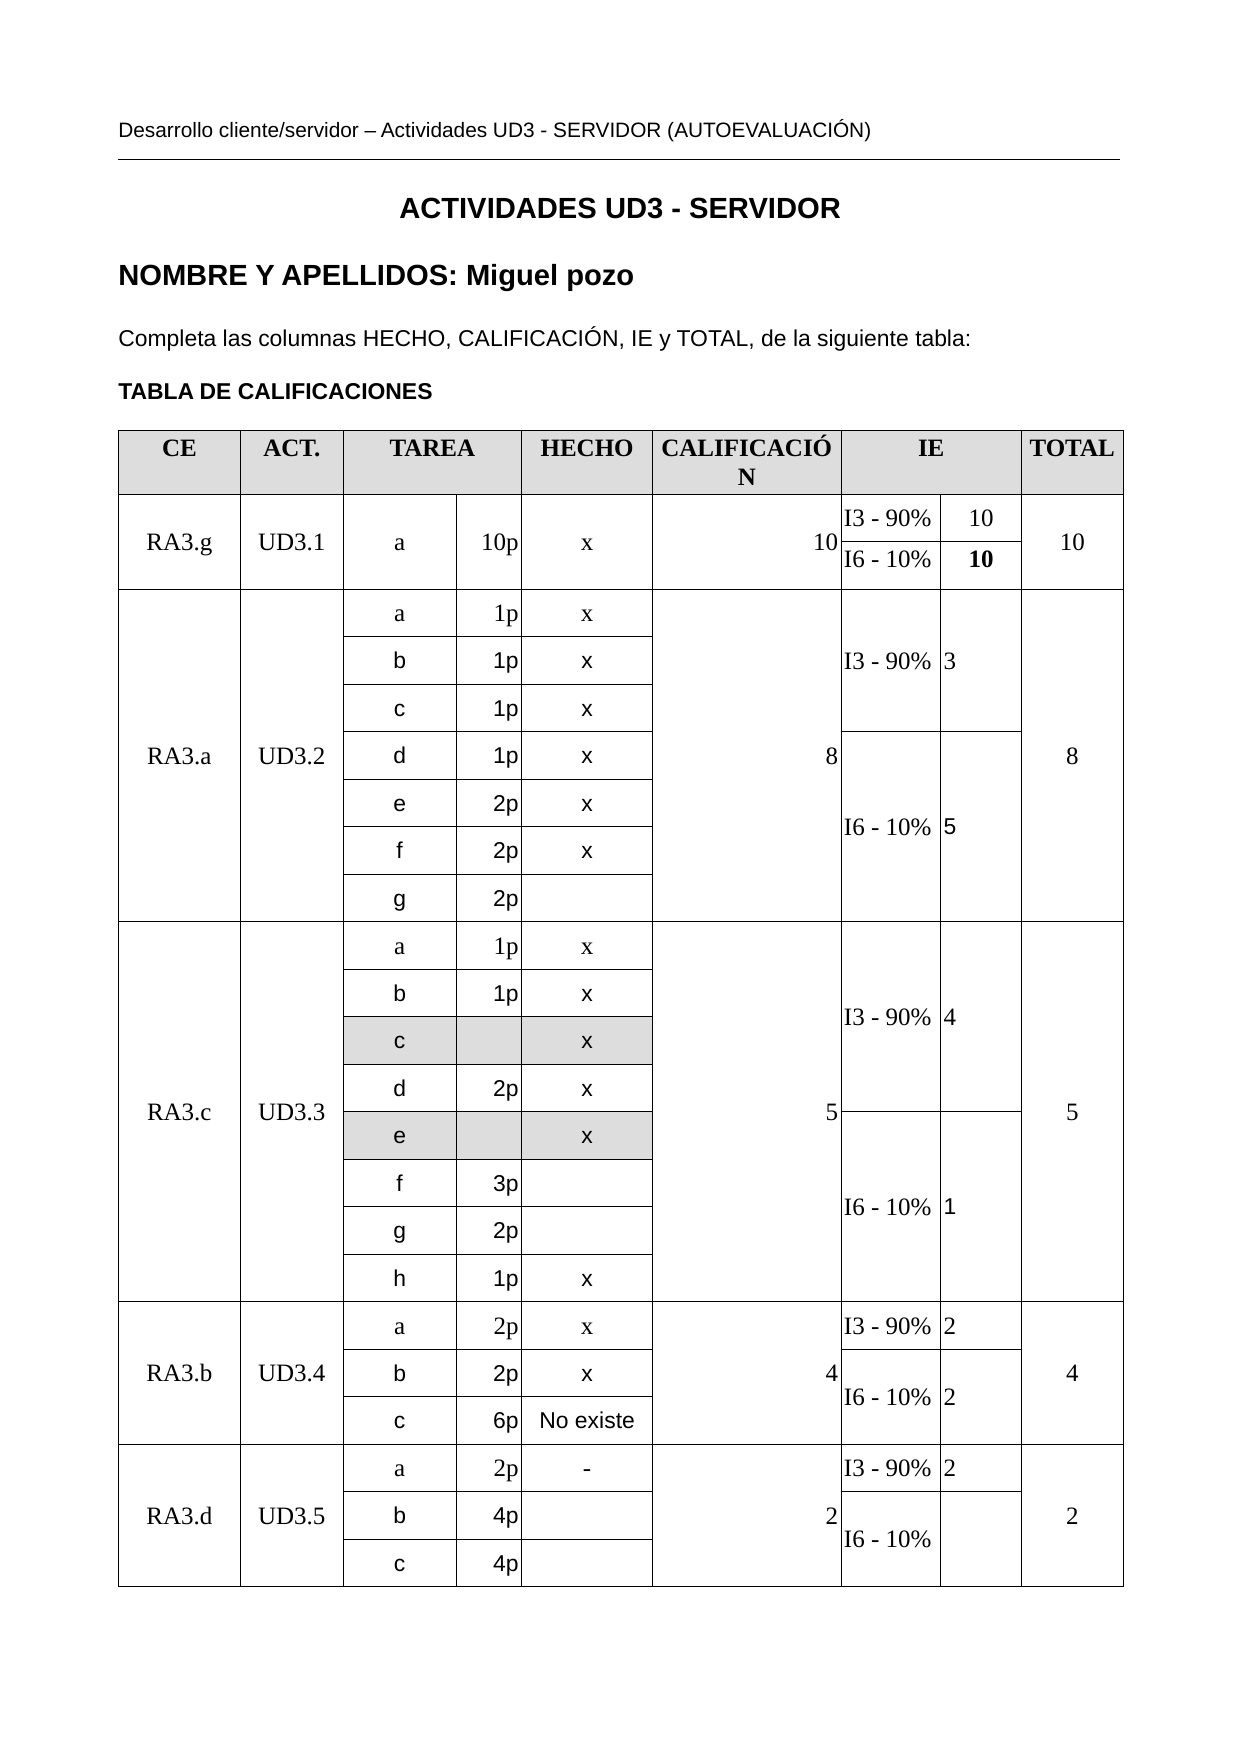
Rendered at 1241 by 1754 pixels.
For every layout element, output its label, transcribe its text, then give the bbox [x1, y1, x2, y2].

table_cell I3 - 90% [842, 1445, 940, 1491]
text NOMBRE Y APELLIDOS: Miguel pozo [118, 258, 1122, 291]
text Completa las columnas HECHO, CALIFICACIÓN, IE y TOTAL, de la siguiente tabla: [118, 325, 1122, 351]
table_cell - [522, 1445, 652, 1491]
table_cell c [344, 1017, 456, 1064]
table_cell RA3.b [119, 1302, 240, 1444]
table_header TOTAL [1022, 431, 1123, 494]
table_cell x [522, 1302, 652, 1349]
table_cell 10 [653, 495, 841, 589]
table_cell c [344, 1540, 456, 1586]
table_cell 1p [457, 590, 521, 636]
table_cell [457, 1112, 521, 1159]
table_cell c [344, 685, 456, 731]
table_cell RA3.a [119, 590, 240, 921]
table_cell 3 [941, 590, 1021, 731]
table_cell f [344, 1160, 456, 1206]
table_cell x [522, 1350, 652, 1396]
table_cell 3p [457, 1160, 521, 1206]
text TABLA DE CALIFICACIONES [118, 378, 1122, 404]
table_cell I3 - 90% [842, 922, 940, 1111]
table_cell 4p [457, 1540, 521, 1586]
table_cell RA3.c [119, 922, 240, 1301]
table_cell [941, 1492, 1021, 1586]
table_cell 2p [457, 780, 521, 826]
table_cell 1p [457, 732, 521, 779]
table_cell x [522, 1255, 652, 1301]
table_cell x [522, 970, 652, 1016]
table_cell RA3.g [119, 495, 240, 589]
table_cell 1p [457, 637, 521, 684]
table_cell a [344, 590, 456, 636]
table_cell 8 [653, 590, 841, 921]
table_cell I3 - 90% [842, 1302, 940, 1349]
table_cell [457, 1017, 521, 1064]
table_cell e [344, 780, 456, 826]
table_cell 1p [457, 922, 521, 969]
table_cell x [522, 732, 652, 779]
table_cell b [344, 637, 456, 684]
table_cell 4 [1022, 1302, 1123, 1444]
table_cell I3 - 90% [842, 495, 940, 541]
table_cell 2p [457, 1445, 521, 1491]
table_cell 5 [653, 922, 841, 1301]
subtitle ACTIVIDADES UD3 - SERVIDOR [118, 191, 1122, 224]
table_cell d [344, 732, 456, 779]
table_cell a [344, 1302, 456, 1349]
table_cell UD3.3 [241, 922, 343, 1301]
table_header HECHO [522, 431, 652, 494]
table_header IE [842, 431, 1021, 494]
table_cell b [344, 1350, 456, 1396]
table_cell [522, 1540, 652, 1586]
table_cell 4 [941, 922, 1021, 1111]
table_header TAREA [344, 431, 521, 494]
table_cell g [344, 875, 456, 921]
table_cell UD3.2 [241, 590, 343, 921]
table_cell 8 [1022, 590, 1123, 921]
table_cell [522, 1207, 652, 1254]
table_cell b [344, 1492, 456, 1539]
table_cell 1p [457, 970, 521, 1016]
table_cell g [344, 1207, 456, 1254]
table_cell x [522, 1112, 652, 1159]
table_cell 1p [457, 685, 521, 731]
table_header CALIFICACIÓN [653, 431, 841, 494]
table_cell 1 [941, 1112, 1021, 1301]
table_cell d [344, 1065, 456, 1111]
table_cell h [344, 1255, 456, 1301]
table_cell I6 - 10% [842, 1112, 940, 1301]
table_header CE [119, 431, 240, 494]
table_cell UD3.4 [241, 1302, 343, 1444]
table_cell x [522, 590, 652, 636]
table_cell 10p [457, 495, 521, 589]
table_cell I6 - 10% [842, 732, 940, 921]
table_cell I6 - 10% [842, 1350, 940, 1444]
table_cell x [522, 1065, 652, 1111]
table_cell x [522, 922, 652, 969]
table_cell x [522, 780, 652, 826]
table_cell 2 [941, 1445, 1021, 1491]
table_cell c [344, 1397, 456, 1444]
table_cell 2p [457, 1302, 521, 1349]
table_cell I6 - 10% [842, 542, 940, 589]
table_cell a [344, 1445, 456, 1491]
table_cell I6 - 10% [842, 1492, 940, 1586]
table_cell UD3.1 [241, 495, 343, 589]
table_cell UD3.5 [241, 1445, 343, 1586]
table_cell 5 [1022, 922, 1123, 1301]
table_cell f [344, 827, 456, 874]
table_cell x [522, 1017, 652, 1064]
table_cell 4 [653, 1302, 841, 1444]
table_cell 2 [1022, 1445, 1123, 1586]
table_cell 4p [457, 1492, 521, 1539]
table_cell 2p [457, 1207, 521, 1254]
table_cell a [344, 495, 456, 589]
table_cell 2 [941, 1350, 1021, 1444]
table_cell 10 [1022, 495, 1123, 589]
table_cell x [522, 637, 652, 684]
table_cell x [522, 827, 652, 874]
table_cell [522, 1160, 652, 1206]
table_cell 5 [941, 732, 1021, 921]
table_cell b [344, 970, 456, 1016]
table_cell [522, 875, 652, 921]
table_cell 2p [457, 875, 521, 921]
table_cell [522, 1492, 652, 1539]
table_header ACT. [241, 431, 343, 494]
table_cell 6p [457, 1397, 521, 1444]
table_cell 10 [941, 495, 1021, 541]
table_cell 2p [457, 1065, 521, 1111]
table_cell x [522, 685, 652, 731]
table_cell No existe [522, 1397, 652, 1444]
table_cell RA3.d [119, 1445, 240, 1586]
table_cell x [522, 495, 652, 589]
table_cell 2 [653, 1445, 841, 1586]
table_cell 2p [457, 1350, 521, 1396]
table_cell a [344, 922, 456, 969]
table_cell 2p [457, 827, 521, 874]
table_cell I3 - 90% [842, 590, 940, 731]
table_cell 10 [941, 542, 1021, 589]
table_cell 1p [457, 1255, 521, 1301]
table_cell e [344, 1112, 456, 1159]
table_cell 2 [941, 1302, 1021, 1349]
